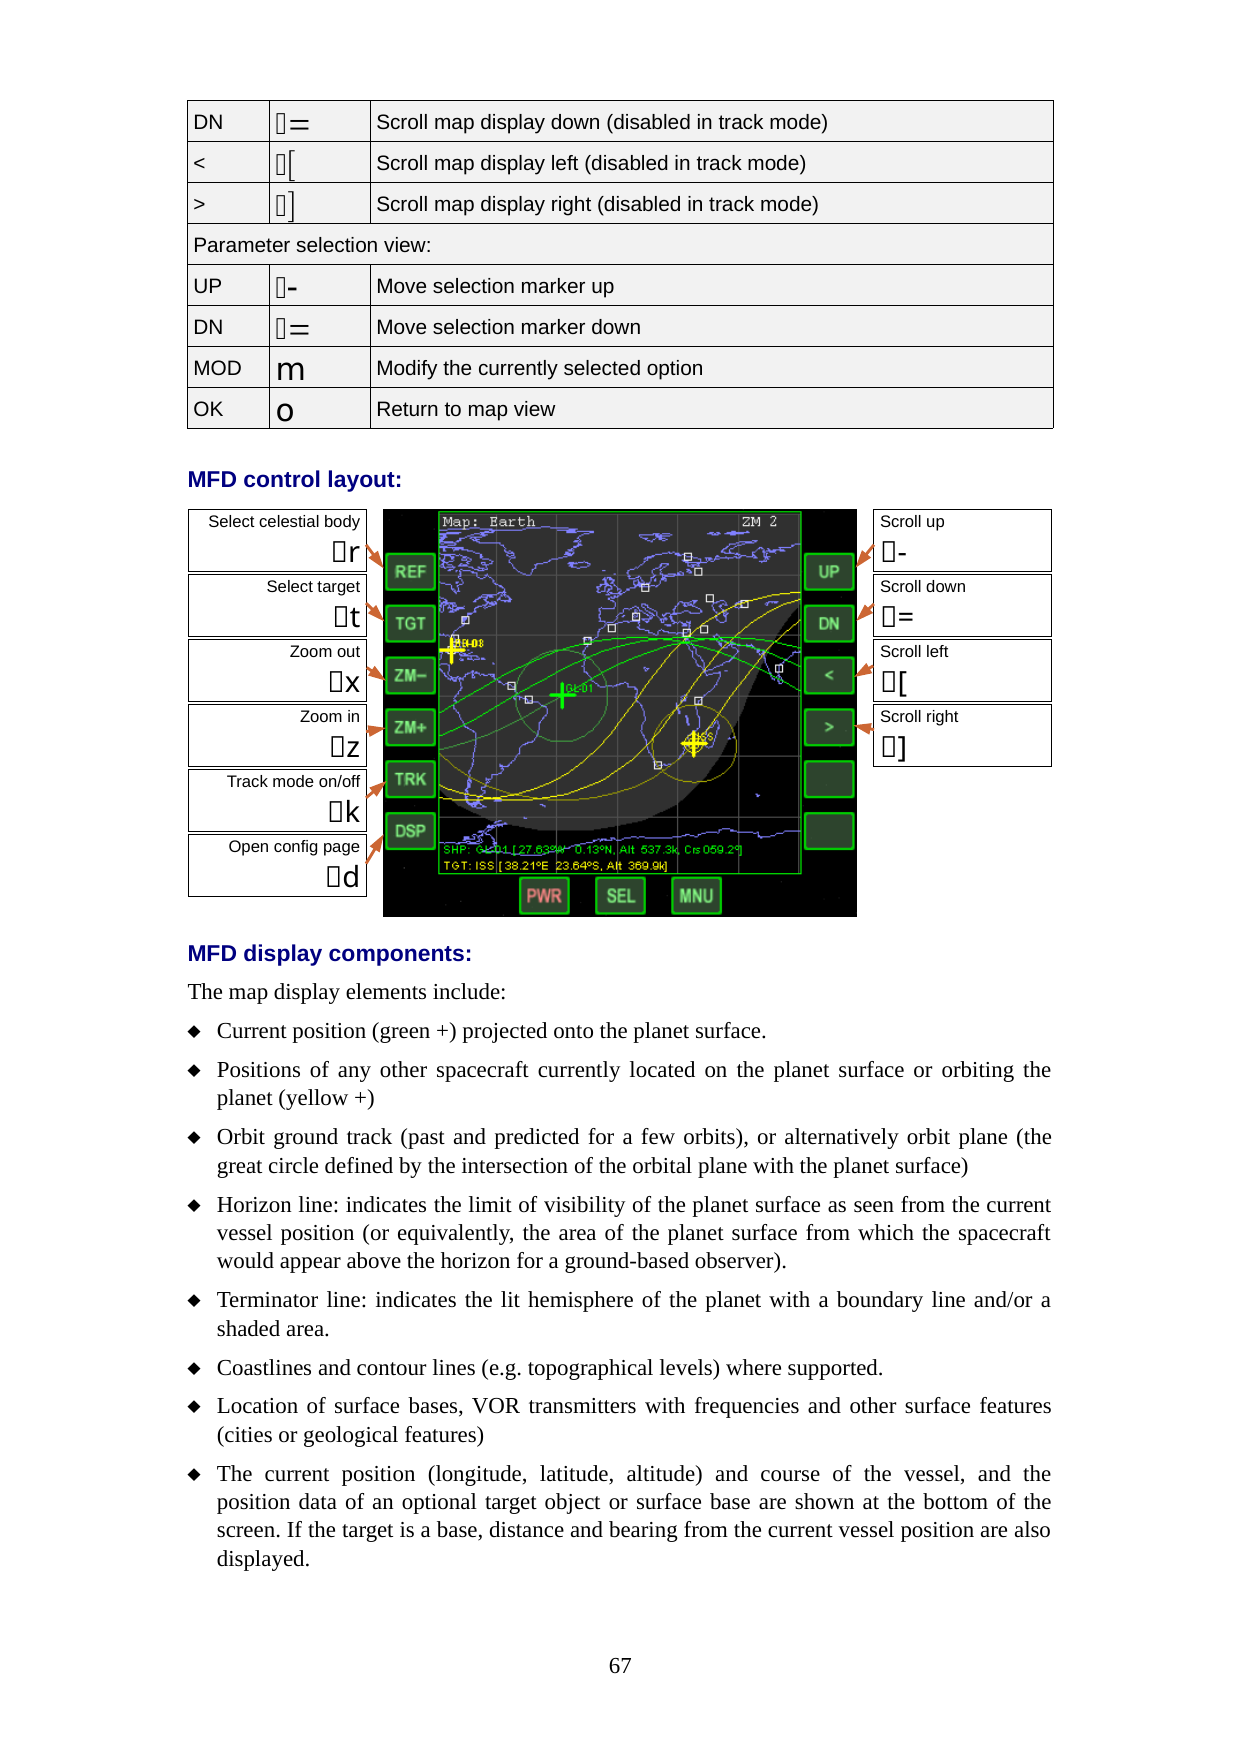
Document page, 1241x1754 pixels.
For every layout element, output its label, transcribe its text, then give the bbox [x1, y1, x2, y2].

list Coastlines and contour lines (e.g. topographical levels) where supported. [187, 1352, 1053, 1381]
table_cell Parameter selection view: [188, 224, 1053, 264]
subtitle MFD display components: [187, 515, 1053, 966]
table_cell Return to map view [371, 388, 1053, 428]
table_cell - [270, 265, 370, 305]
table_cell Scroll map display down (disabled in track mode) [371, 101, 1053, 141]
picture [383, 509, 857, 917]
list Current position (green +) projected onto the planet surface. [187, 1016, 1053, 1044]
table_cell DN [188, 101, 269, 141]
table_cell = [270, 101, 370, 141]
table_cell ] [270, 183, 370, 223]
table_cell Modify the currently selected option [371, 347, 1053, 387]
table_cell UP [188, 265, 269, 305]
table_cell OK [188, 388, 269, 428]
list The current position (longitude, latitude, altitude) and course of the vessel, and the position data of an optional target object or surface base are shown at the bottom of the screen. If the target is a base, distance and bearing from the current vessel position are also displayed. [187, 1458, 1053, 1572]
table_cell Scroll map display right (disabled in track mode) [371, 183, 1053, 223]
table_cell Move selection marker down [371, 306, 1053, 346]
list Horizon line: indicates the limit of visibility of the planet surface as seen from the current vessel position (or equivalently, the area of the planet surface from which the spacecraft would appear above the horizon for a ground-based observer). [187, 1189, 1053, 1274]
table_cell Scroll map display left (disabled in track mode) [371, 142, 1053, 182]
list Location of surface bases, VOR transmitters with frequencies and other surface features (cities or geological features) [187, 1391, 1053, 1448]
table_cell DN [188, 306, 269, 346]
table_cell o [270, 388, 370, 428]
subtitle MFD control layout: [187, 466, 1053, 493]
list Positions of any other spacecraft currently located on the planet surface or orbiting the planet (yellow +) [187, 1055, 1053, 1111]
table_cell < [188, 142, 269, 182]
table_cell = [270, 306, 370, 346]
table_cell MOD [188, 347, 269, 387]
table_cell > [188, 183, 269, 223]
table_cell m [270, 347, 370, 387]
list Terminator line: indicates the lit hemisphere of the planet with a boundary line and/or a shaded area. [187, 1285, 1053, 1342]
table_cell [ [270, 142, 370, 182]
table_cell Move selection marker up [371, 265, 1053, 305]
text The map display elements include: [187, 977, 1053, 1005]
list Orbit ground track (past and predicted for a few orbits), or alternatively orbit plane (the great circle defined by the intersection of the orbital plane with the planet surface) [187, 1122, 1053, 1179]
